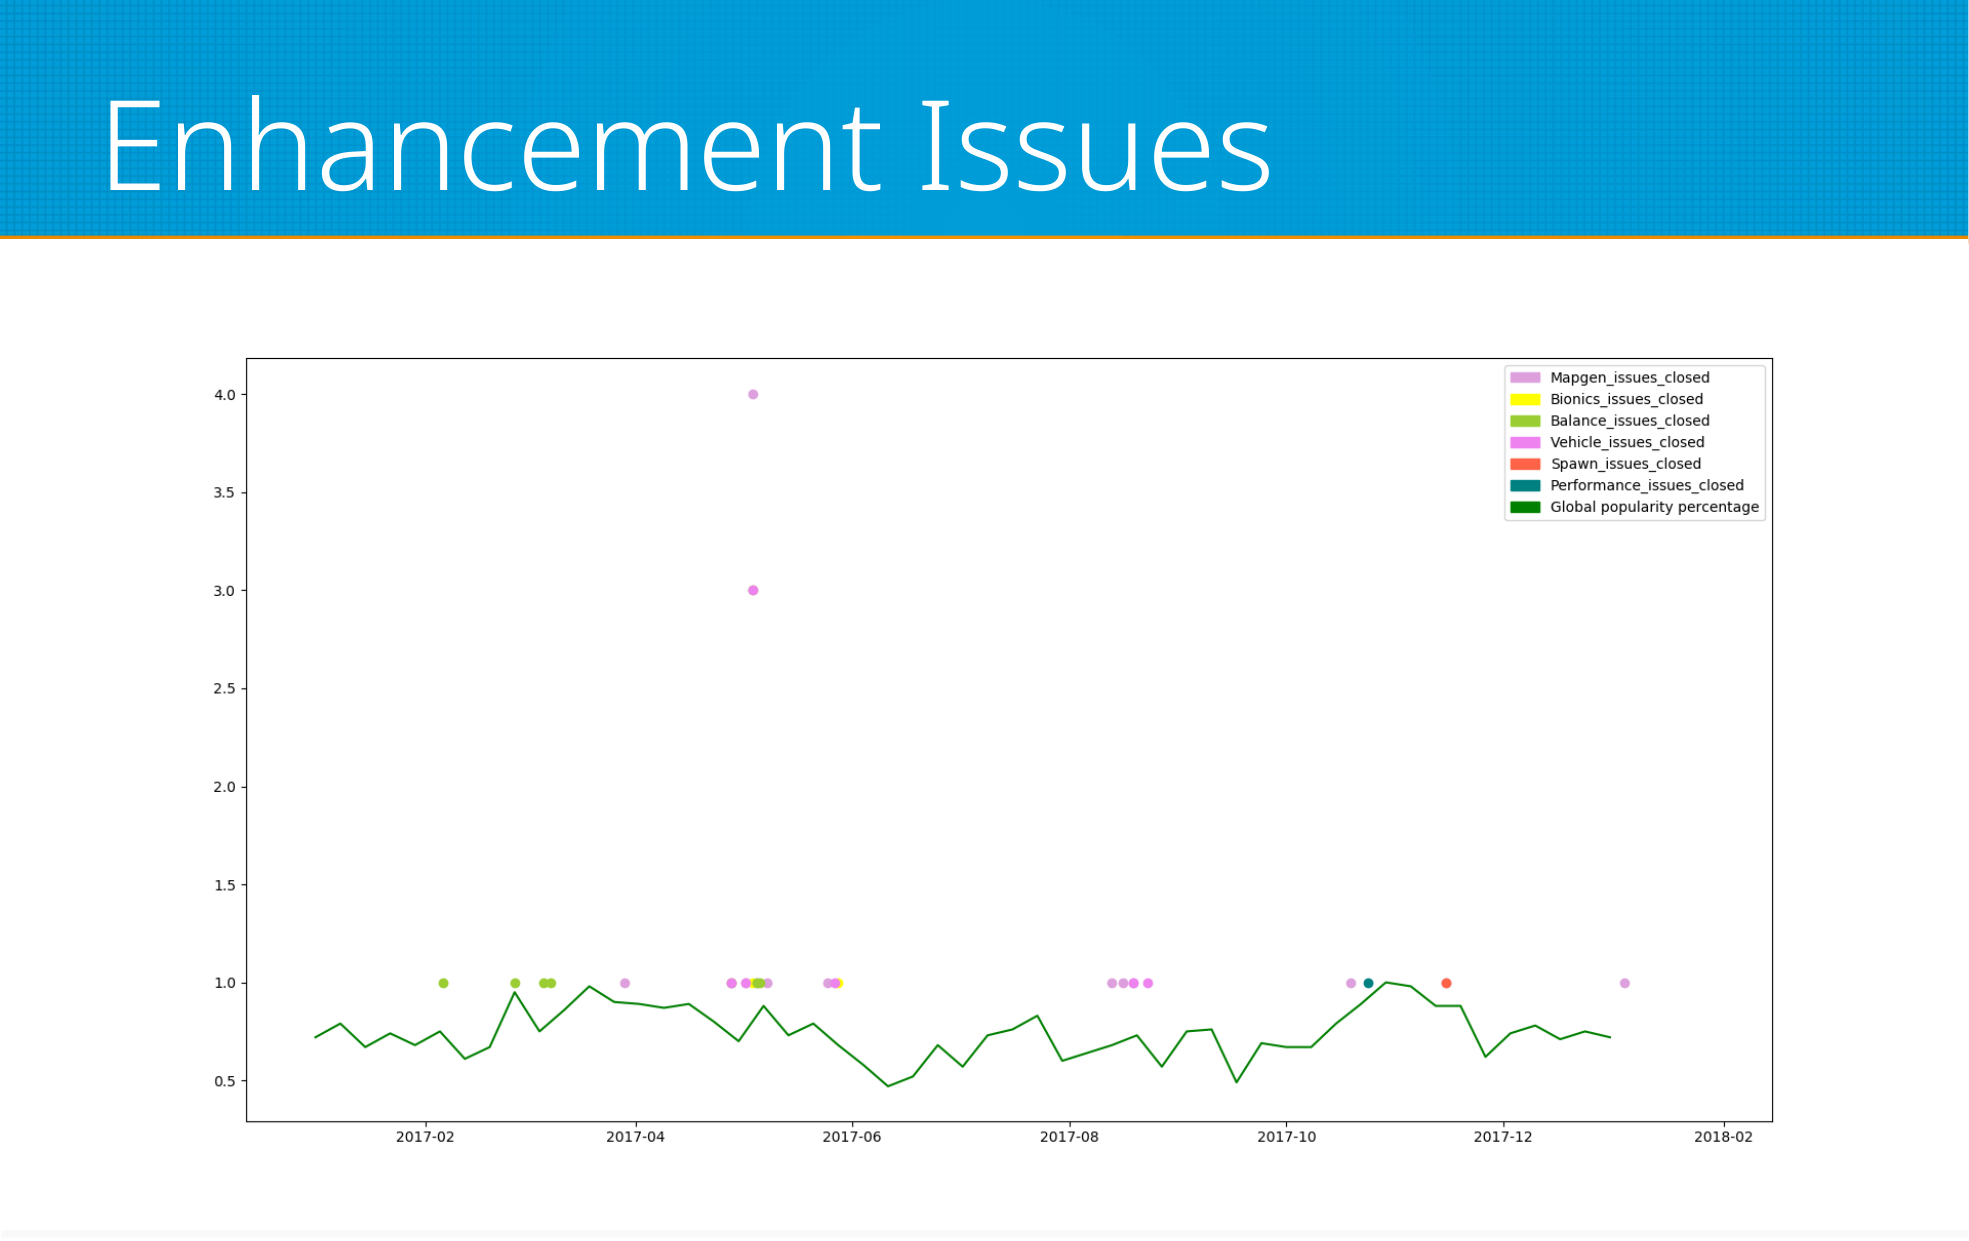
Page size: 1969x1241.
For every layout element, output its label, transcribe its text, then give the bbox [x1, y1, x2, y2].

picture [0, 236, 1969, 1241]
title Enhancement Issues [98, 19, 1870, 227]
